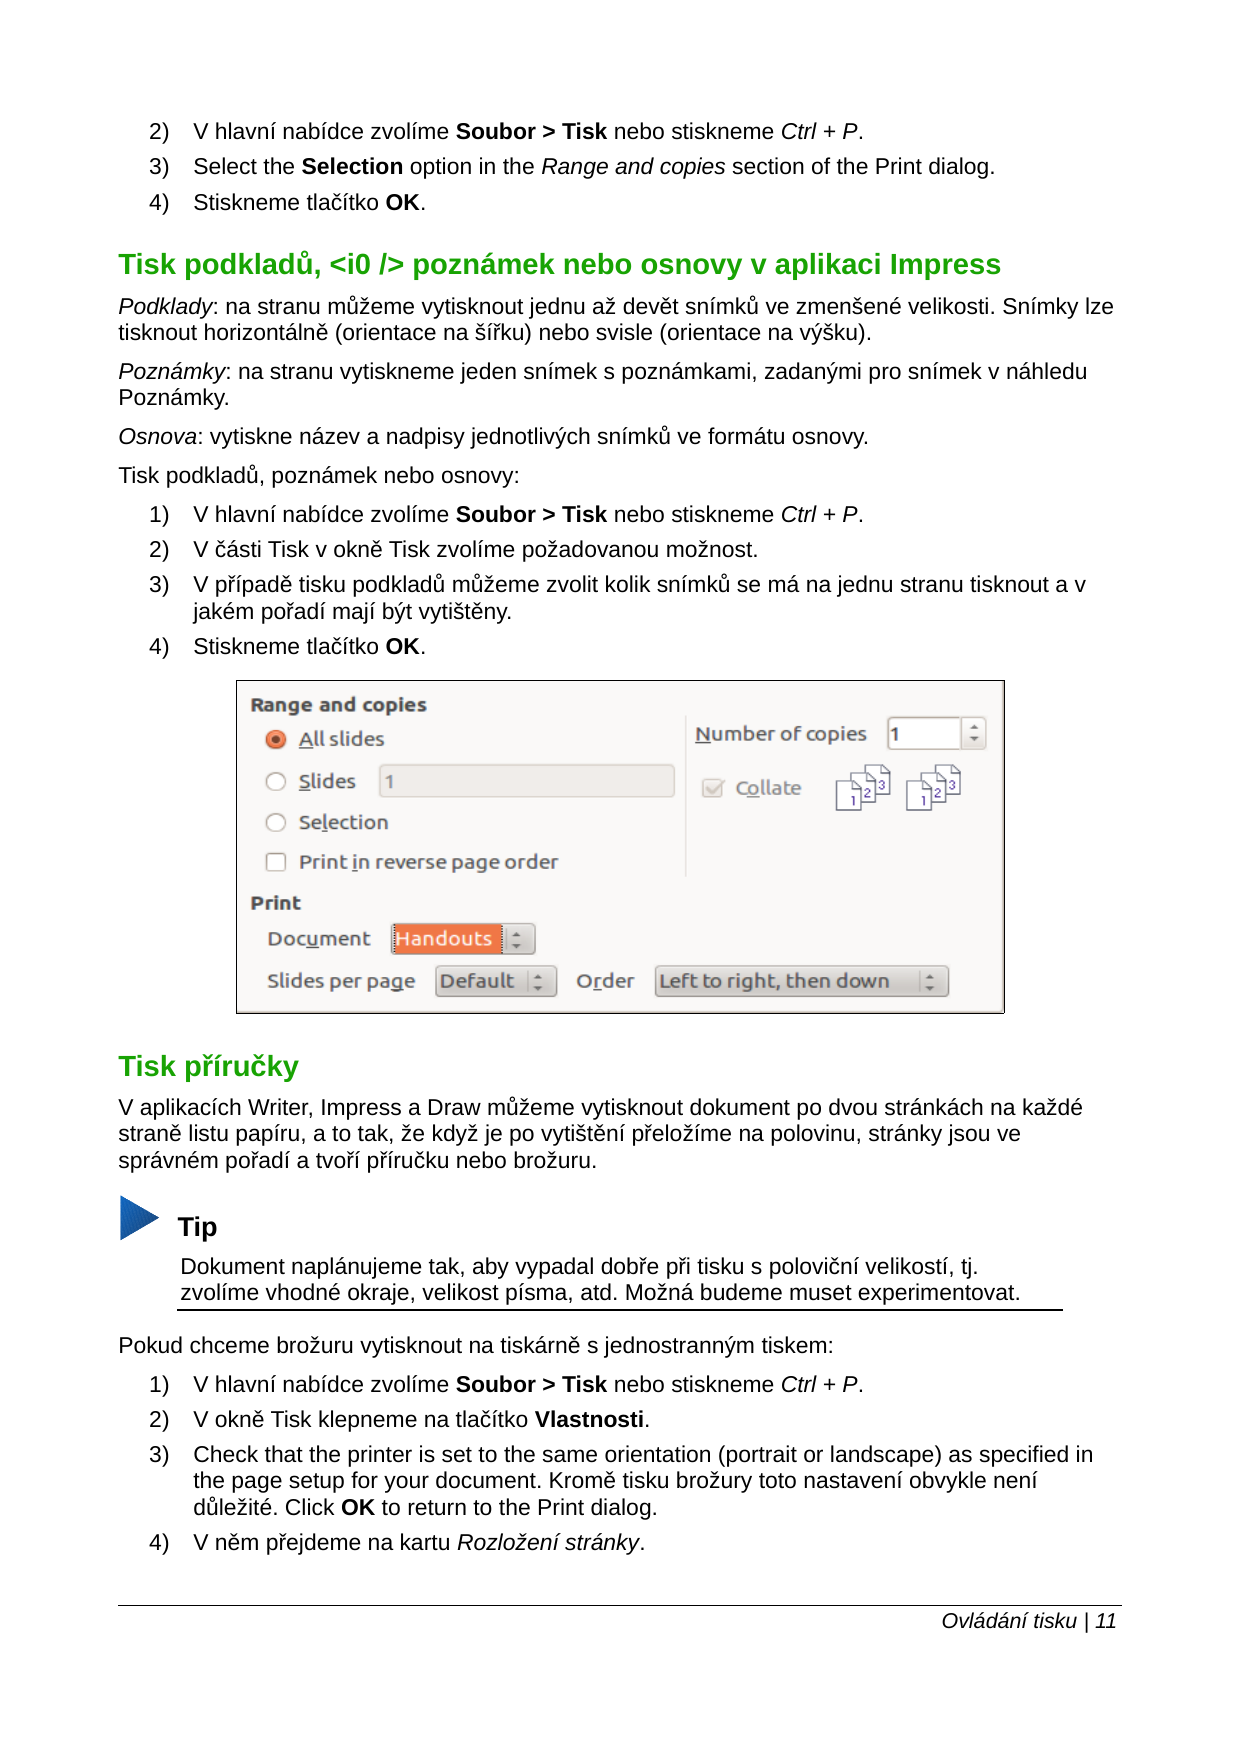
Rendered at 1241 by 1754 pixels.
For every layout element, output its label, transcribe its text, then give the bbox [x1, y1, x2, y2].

subtitle Tisk příručky [118, 1049, 1122, 1082]
list V něm přejdeme na kartu Rozložení stránky. [169, 1529, 1122, 1555]
list Stiskneme tlačítko OK. [169, 633, 1122, 659]
picture [237, 681, 1004, 1013]
text Osnova: vytiskne název a nadpisy jednotlivých snímků ve formátu osnovy. [118, 423, 1122, 449]
text Dokument naplánujeme tak, aby vypadal dobře při tisku s poloviční velikostí, tj. zvolíme vhodné okraje, velikost písma, atd. Možná budeme muset experimentovat. [177, 1250, 1063, 1309]
subtitle Tisk podkladů, <i0 /> poznámek nebo osnovy v aplikaci Impress [118, 247, 1122, 281]
text Poznámky: na stranu vytiskneme jeden snímek s poznámkami, zadanými pro snímek v náhledu Poznámky. [118, 358, 1122, 411]
text Podklady: na stranu můžeme vytisknout jednu až devět snímků ve zmenšené velikosti. Snímky lze tisknout horizontálně (orientace na šířku) nebo svisle (orientace na výšku). [118, 293, 1122, 345]
list V hlavní nabídce zvolíme Soubor > Tisk nebo stiskneme Ctrl + P. [169, 501, 1122, 527]
list V hlavní nabídce zvolíme Soubor > Tisk nebo stiskneme Ctrl + P. [169, 118, 1122, 144]
list Stiskneme tlačítko OK. [169, 188, 1122, 215]
list V části Tisk v okně Tisk zvolíme požadovanou možnost. [169, 536, 1122, 562]
text V aplikacích Writer, Impress a Draw můžeme vytisknout dokument po dvou stránkách na každé straně listu papíru, a to tak, že když je po vytištění přeložíme na polovinu, stránky jsou ve správném pořadí a tvoří příručku nebo brožuru. [118, 1094, 1122, 1173]
subtitle Tip [118, 1193, 1122, 1242]
list V hlavní nabídce zvolíme Soubor > Tisk nebo stiskneme Ctrl + P. [169, 1371, 1122, 1397]
list Check that the printer is set to the same orientation (portrait or landscape) as specified in the page setup for your document. Kromě tisku brožury toto nastavení obvykle není důležité. Click OK to return to the Print dialog. [169, 1441, 1122, 1520]
list Select the Selection option in the Range and copies section of the Print dialog. [169, 153, 1122, 180]
list Tisk podkladů, poznámek nebo osnovy: [118, 462, 1122, 488]
list Pokud chceme brožuru vytisknout na tiskárně s jednostranným tiskem: [118, 1332, 1122, 1358]
list V okně Tisk klepneme na tlačítko Vlastnosti. [169, 1406, 1122, 1432]
list V případě tisku podkladů můžeme zvolit kolik snímků se má na jednu stranu tisknout a v jakém pořadí mají být vytištěny. [169, 571, 1122, 624]
